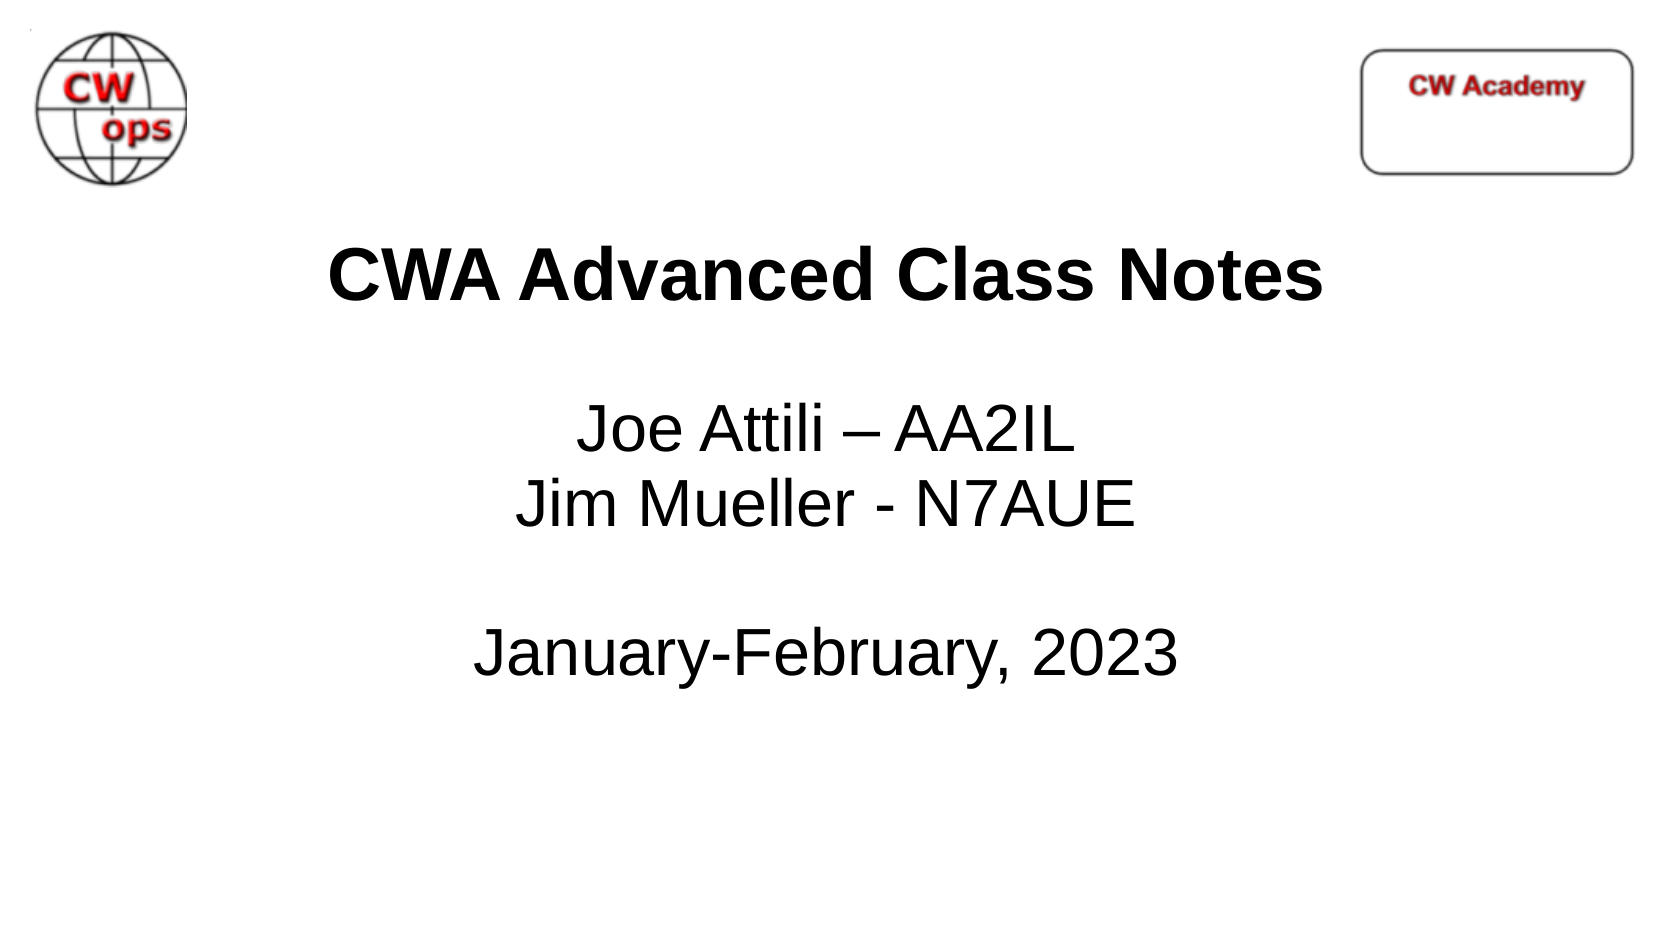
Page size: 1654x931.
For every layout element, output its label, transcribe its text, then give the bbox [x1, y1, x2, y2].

subtitle CWA Advanced Class Notes Joe Attili – AA2IL Jim Mueller - N7AUE January-February, 2023 [82, 37, 1571, 886]
picture [1571, 37, 1640, 186]
picture [30, 29, 187, 194]
